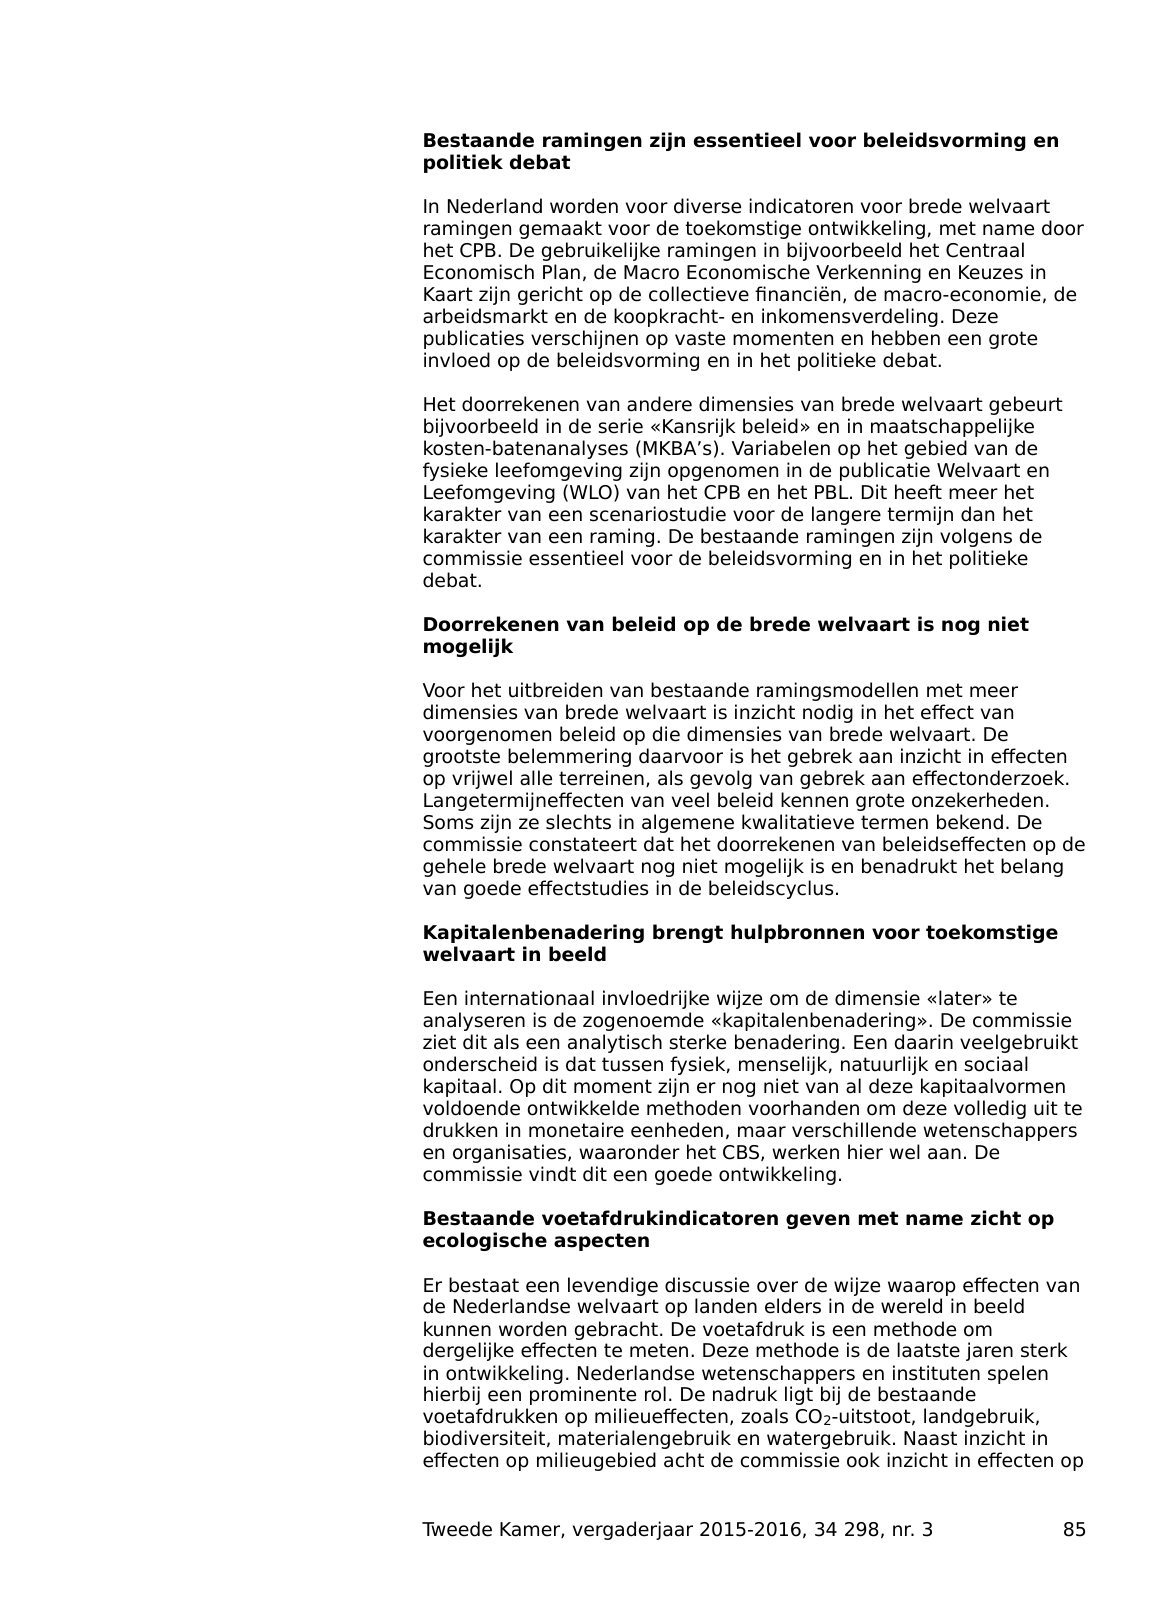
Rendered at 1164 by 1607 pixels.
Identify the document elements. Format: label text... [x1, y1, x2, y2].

subtitle Doorrekenen van beleid op de brede welvaart is nog niet mogelijk [422, 614, 1087, 658]
text In Nederland worden voor diverse indicatoren voor brede welvaart ramingen gemaakt voor de toekomstige ontwikkeling, met name door het CPB. De gebruikelijke ramingen in bijvoorbeeld het Centraal Economisch Plan, de Macro Economische Verkenning en Keuzes in Kaart zijn gericht op de collectieve financiën, de macro-economie, de arbeidsmarkt en de koopkracht- en inkomensverdeling. Deze publicaties verschijnen op vaste momenten en hebben een grote invloed op de beleidsvorming en in het politieke debat. [422, 196, 1087, 372]
subtitle Kapitalenbenadering brengt hulpbronnen voor toekomstige welvaart in beeld [422, 922, 1087, 966]
text Voor het uitbreiden van bestaande ramingsmodellen met meer dimensies van brede welvaart is inzicht nodig in het effect van voorgenomen beleid op die dimensies van brede welvaart. De grootste belemmering daarvoor is het gebrek aan inzicht in effecten op vrijwel alle terreinen, als gevolg van gebrek aan effectonderzoek. Langetermijneffecten van veel beleid kennen grote onzekerheden. Soms zijn ze slechts in algemene kwalitatieve termen bekend. De commissie constateert dat het doorrekenen van beleidseffecten op de gehele brede welvaart nog niet mogelijk is en benadrukt het belang van goede effectstudies in de beleidscyclus. [422, 680, 1087, 900]
text Een internationaal invloedrijke wijze om de dimensie «later» te analyseren is de zogenoemde «kapitalenbenadering». De commissie ziet dit als een analytisch sterke benadering. Een daarin veelgebruikt onderscheid is dat tussen fysiek, menselijk, natuurlijk en sociaal kapitaal. Op dit moment zijn er nog niet van al deze kapitaalvormen voldoende ontwikkelde methoden voorhanden om deze volledig uit te drukken in monetaire eenheden, maar verschillende wetenschappers en organisaties, waaronder het CBS, werken hier wel aan. De commissie vindt dit een goede ontwikkeling. [422, 988, 1087, 1186]
text Er bestaat een levendige discussie over de wijze waarop effecten van de Nederlandse welvaart op landen elders in de wereld in beeld kunnen worden gebracht. De voetafdruk is een methode om dergelijke effecten te meten. Deze methode is de laatste jaren sterk in ontwikkeling. Nederlandse wetenschappers en instituten spelen hierbij een prominente rol. De nadruk ligt bij de bestaande voetafdrukken op milieueffecten, zoals CO2-uitstoot, landgebruik, biodiversiteit, materialengebruik en watergebruik. Naast inzicht in effecten op milieugebied acht de commissie ook inzicht in effecten op [422, 1274, 1087, 1472]
subtitle Bestaande ramingen zijn essentieel voor beleidsvorming en politiek debat [422, 130, 1087, 174]
text Het doorrekenen van andere dimensies van brede welvaart gebeurt bijvoorbeeld in de serie «Kansrijk beleid» en in maatschappelijke kosten-batenanalyses (MKBA’s). Variabelen op het gebied van de fysieke leefomgeving zijn opgenomen in de publicatie Welvaart en Leefomgeving (WLO) van het CPB en het PBL. Dit heeft meer het karakter van een scenariostudie voor de langere termijn dan het karakter van een raming. De bestaande ramingen zijn volgens de commissie essentieel voor de beleidsvorming en in het politieke debat. [422, 394, 1087, 592]
subtitle Bestaande voetafdrukindicatoren geven met name zicht op ecologische aspecten [422, 1208, 1087, 1252]
